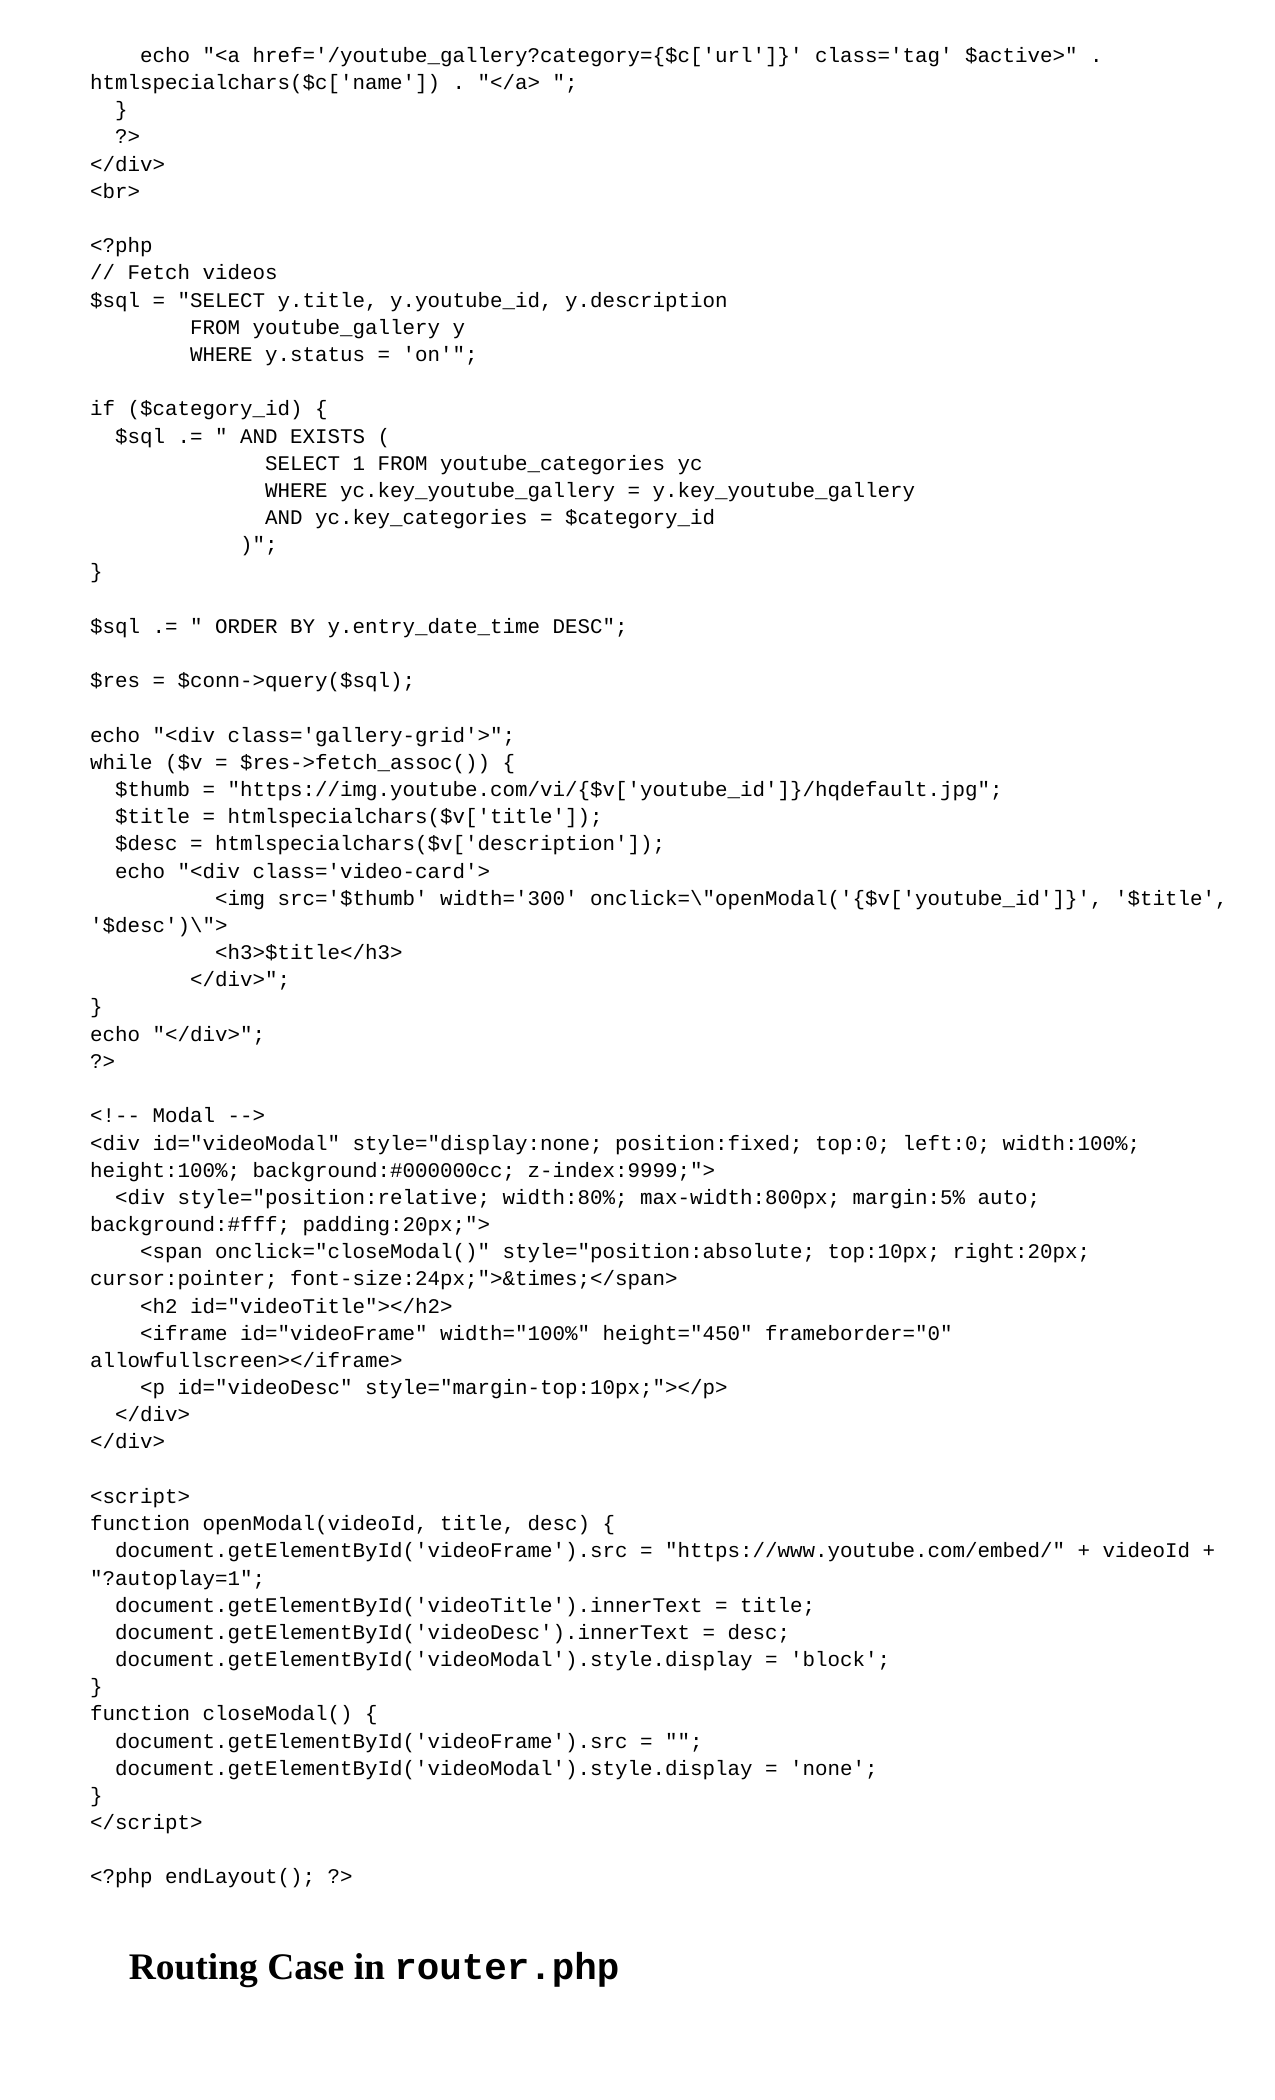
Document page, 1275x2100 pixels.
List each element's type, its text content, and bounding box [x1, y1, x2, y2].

subtitle 🧩 Routing Case in router.php [90, 1944, 1230, 1990]
text <!-- Modal --> [90, 1105, 1230, 1129]
text // Fetch videos [90, 262, 1230, 286]
text </div> [90, 1404, 1230, 1428]
text <iframe id="videoFrame" width="100%" height="450" frameborder="0" allowfullscreen></iframe> [90, 1323, 1230, 1374]
text document.getElementById('videoModal').style.display = 'block'; [90, 1649, 1230, 1673]
text function openModal(videoId, title, desc) { [90, 1513, 1230, 1537]
text function closeModal() { [90, 1703, 1230, 1727]
text WHERE y.status = 'on'"; [90, 344, 1230, 368]
text document.getElementById('videoModal').style.display = 'none'; [90, 1758, 1230, 1781]
text } [90, 562, 1230, 585]
text <h3>$title</h3> [90, 942, 1230, 966]
text ?> [90, 1051, 1230, 1074]
text <h2 id="videoTitle"></h2> [90, 1296, 1230, 1319]
text FROM youtube_gallery y [90, 317, 1230, 341]
text )"; [90, 534, 1230, 558]
text document.getElementById('videoTitle').innerText = title; [90, 1595, 1230, 1618]
text <div style="position:relative; width:80%; max-width:800px; margin:5% auto; background:#fff; padding:20px;"> [90, 1187, 1230, 1238]
text WHERE yc.key_youtube_gallery = y.key_youtube_gallery [90, 480, 1230, 504]
text $desc = htmlspecialchars($v['description']); [90, 833, 1230, 857]
text $sql .= " AND EXISTS ( [90, 426, 1230, 449]
text SELECT 1 FROM youtube_categories yc [90, 453, 1230, 476]
text while ($v = $res->fetch_assoc()) { [90, 752, 1230, 776]
text } [90, 1785, 1230, 1809]
text $sql .= " ORDER BY y.entry_date_time DESC"; [90, 616, 1230, 639]
text <?php endLayout(); ?> [90, 1867, 1230, 1890]
text <br> [90, 181, 1230, 204]
text } [90, 99, 1230, 123]
text echo "</div>"; [90, 1024, 1230, 1047]
text echo "<div class='video-card'> [90, 861, 1230, 884]
text $thumb = "https://img.youtube.com/vi/{$v['youtube_id']}/hqdefault.jpg"; [90, 779, 1230, 803]
text if ($category_id) { [90, 398, 1230, 422]
text AND yc.key_categories = $category_id [90, 507, 1230, 531]
text <div id="videoModal" style="display:none; position:fixed; top:0; left:0; width:100%; height:100%; background:#000000cc; z-index:9999;"> [90, 1132, 1230, 1183]
text <script> [90, 1486, 1230, 1509]
text $sql = "SELECT y.title, y.youtube_id, y.description [90, 290, 1230, 313]
text document.getElementById('videoDesc').innerText = desc; [90, 1622, 1230, 1646]
text <span onclick="closeModal()" style="position:absolute; top:10px; right:20px; cursor:pointer; font-size:24px;">&times;</span> [90, 1241, 1230, 1292]
text </div> [90, 1432, 1230, 1455]
text } [90, 1676, 1230, 1700]
text document.getElementById('videoFrame').src = "https://www.youtube.com/embed/" + videoId + "?autoplay=1"; [90, 1540, 1230, 1591]
text echo "<div class='gallery-grid'>"; [90, 725, 1230, 748]
text <p id="videoDesc" style="margin-top:10px;"></p> [90, 1377, 1230, 1401]
text $title = htmlspecialchars($v['title']); [90, 806, 1230, 830]
text document.getElementById('videoFrame').src = ""; [90, 1731, 1230, 1754]
text <?php [90, 235, 1230, 259]
text ?> [90, 127, 1230, 150]
text <img src='$thumb' width='300' onclick=\"openModal('{$v['youtube_id']}', '$title', '$desc')\"> [90, 888, 1230, 939]
text $res = $conn->query($sql); [90, 670, 1230, 694]
text } [90, 997, 1230, 1020]
text echo "<a href='/youtube_gallery?category={$c['url']}' class='tag' $active>" . htmlspecialchars($c['name']) . "</a> "; [90, 45, 1230, 96]
text </script> [90, 1812, 1230, 1836]
text </div> [90, 154, 1230, 177]
text </div>"; [90, 969, 1230, 993]
